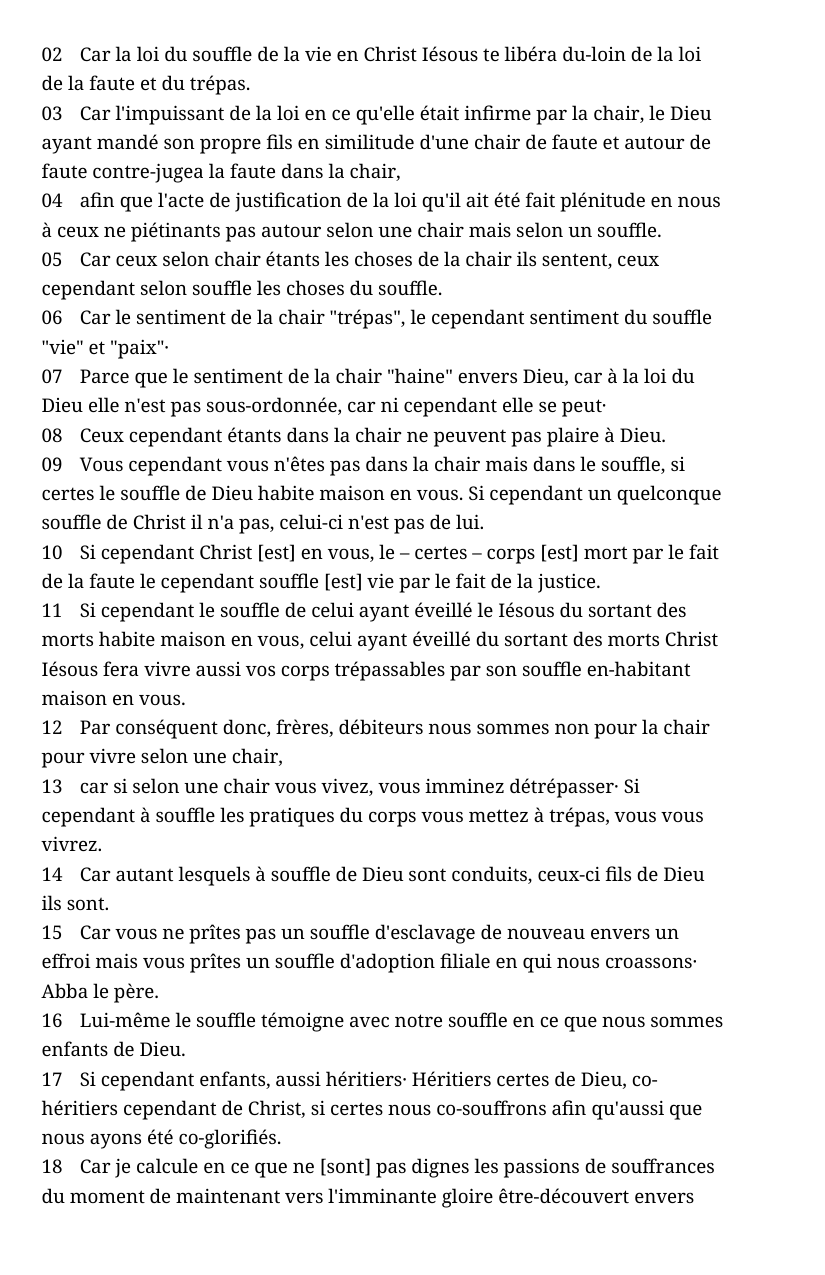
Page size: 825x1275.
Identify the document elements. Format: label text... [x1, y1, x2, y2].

text 02 Car la loi du souffle de la vie en Christ Iésous te libéra du-loin de la loi de la faute et du trépas. 03 Car l'impuissant de la loi en ce qu'elle était infirme par la chair, le Dieu ayant mandé son propre fils en similitude d'une chair de faute et autour de faute contre-jugea la faute dans la chair, 04 afin que l'acte de justification de la loi qu'il ait été fait plénitude en nous à ceux ne piétinants pas autour selon une chair mais selon un souffle. 05 Car ceux selon chair étants les choses de la chair ils sentent, ceux cependant selon souffle les choses du souffle. 06 Car le sentiment de la chair "trépas", le cependant sentiment du souffle "vie" et "paix"· 07 Parce que le sentiment de la chair "haine" envers Dieu, car à la loi du Dieu elle n'est pas sous-ordonnée, car ni cependant elle se peut· 08 Ceux cependant étants dans la chair ne peuvent pas plaire à Dieu. 09 Vous cependant vous n'êtes pas dans la chair mais dans le souffle, si certes le souffle de Dieu habite maison en vous. Si cependant un quelconque souffle de Christ il n'a pas, celui-ci n'est pas de lui. 10 Si cependant Christ [est] en vous, le – certes – corps [est] mort par le fait de la faute le cependant souffle [est] vie par le fait de la justice. 11 Si cependant le souffle de celui ayant éveillé le Iésous du sortant des morts habite maison en vous, celui ayant éveillé du sortant des morts Christ Iésous fera vivre aussi vos corps trépassables par son souffle en-habitant maison en vous. 12 Par conséquent donc, frères, débiteurs nous sommes non pour la chair pour vivre selon une chair, 13 car si selon une chair vous vivez, vous imminez détrépasser· Si cependant à souffle les pratiques du corps vous mettez à trépas, vous vous vivrez. 14 Car autant lesquels à souffle de Dieu sont conduits, ceux-ci fils de Dieu ils sont. 15 Car vous ne prîtes pas un souffle d'esclavage de nouveau envers un effroi mais vous prîtes un souffle d'adoption filiale en qui nous croassons· Abba le père. 16 Lui-même le souffle témoigne avec notre souffle en ce que nous sommes enfants de Dieu. 17 Si cependant enfants, aussi héritiers· Héritiers certes de Dieu, co-héritiers cependant de Christ, si certes nous co-souffrons afin qu'aussi que nous ayons été co-glorifiés. 18 Car je calcule en ce que ne [sont] pas dignes les passions de souffrances du moment de maintenant vers l'imminante gloire être-découvert envers [41, 41, 724, 1208]
